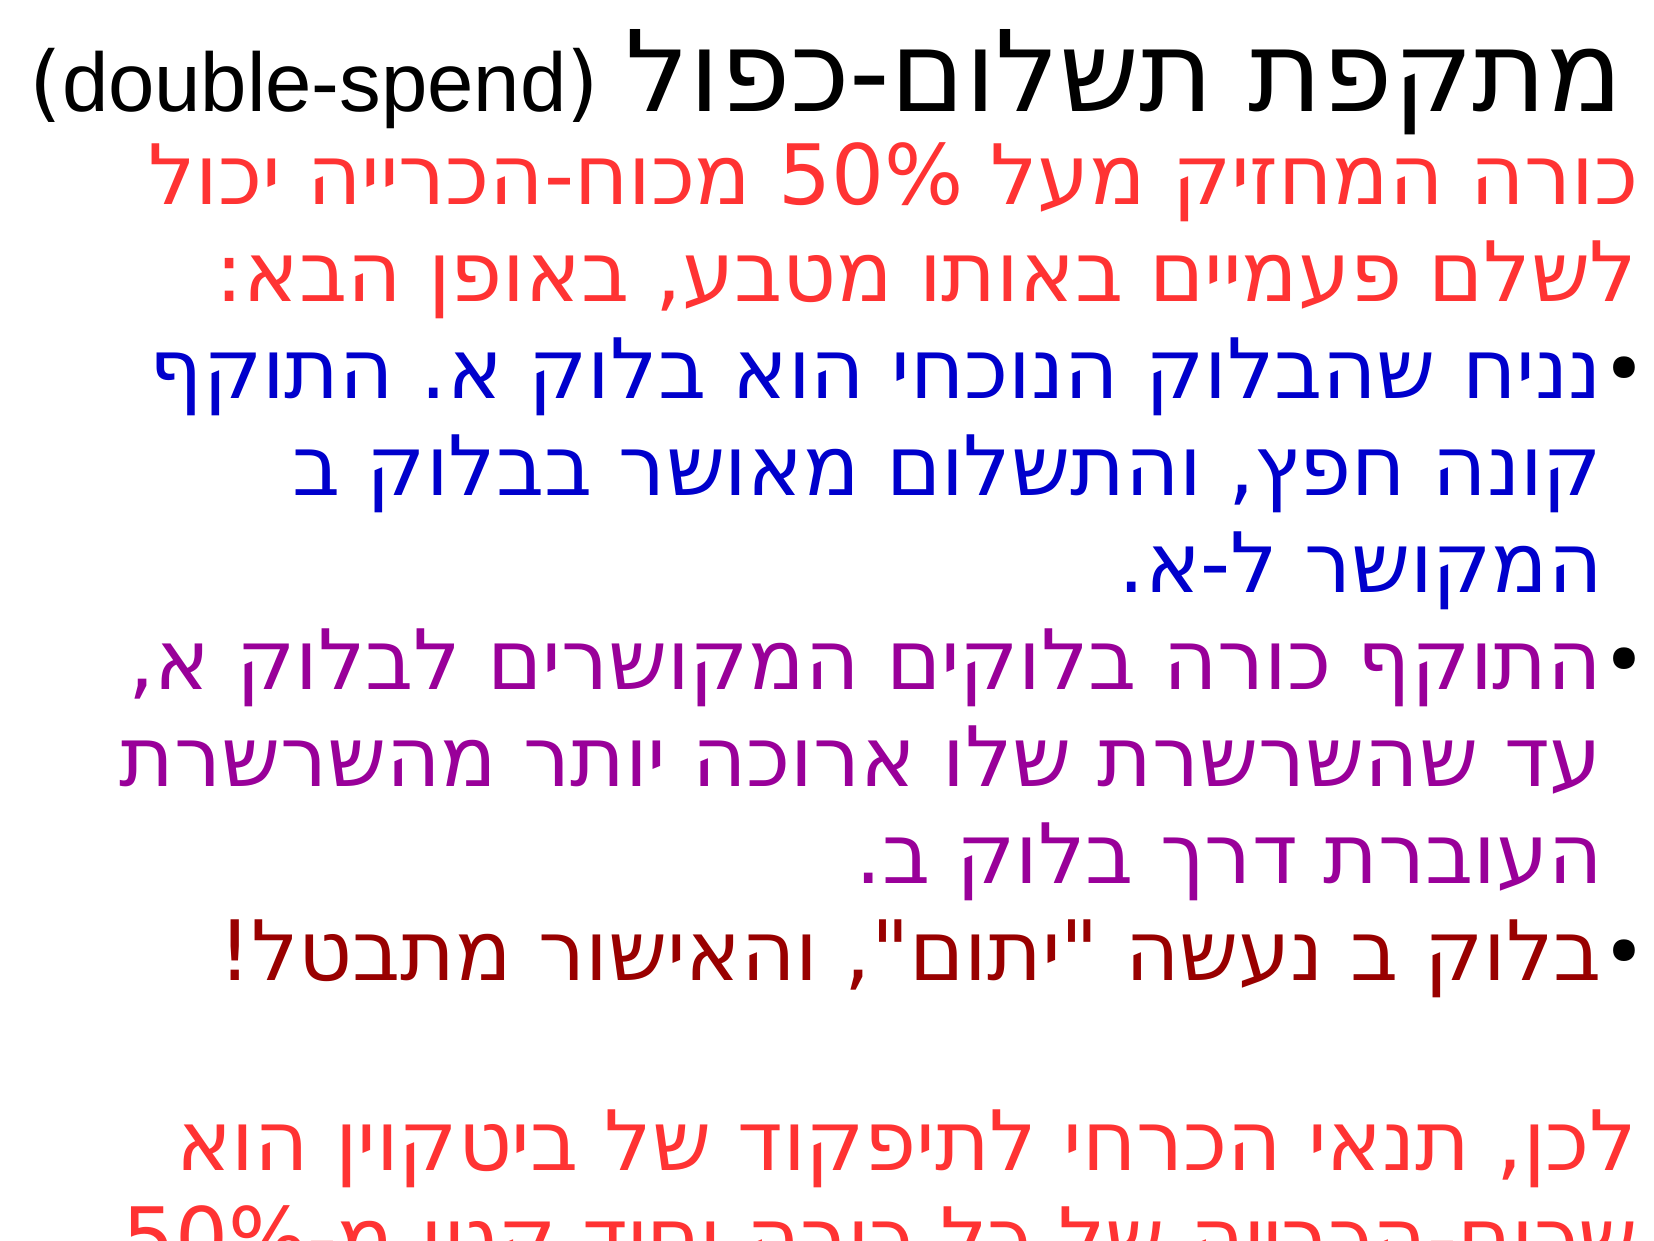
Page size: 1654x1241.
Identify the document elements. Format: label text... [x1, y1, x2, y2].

text_box מתקפת תשלום-כפול (double-spend) [0, 0, 1654, 120]
text_box כורה המחזיק מעל 50% מכוח-הכרייה יכול לשלם פעמיים באותו מטבע, באופן הבא: נניח שהבלוק הנוכחי הוא בלוק א. התוקף קונה חפץ, והתשלום מאושר בבלוק ב המקושר ל-א. התוקף כורה בלוקים המקושרים לבלוק א, עד שהשרשרת שלו ארוכה יותר מהשרשרת העוברת דרך בלוק ב. בלוק ב נעשה "יתום", והאישור מתבטל! לכן, תנאי הכרחי לתיפקוד של ביטקוין הוא שכוח-הכרייה של כל כורה יחיד קטן מ-50%. [0, 120, 1654, 1222]
